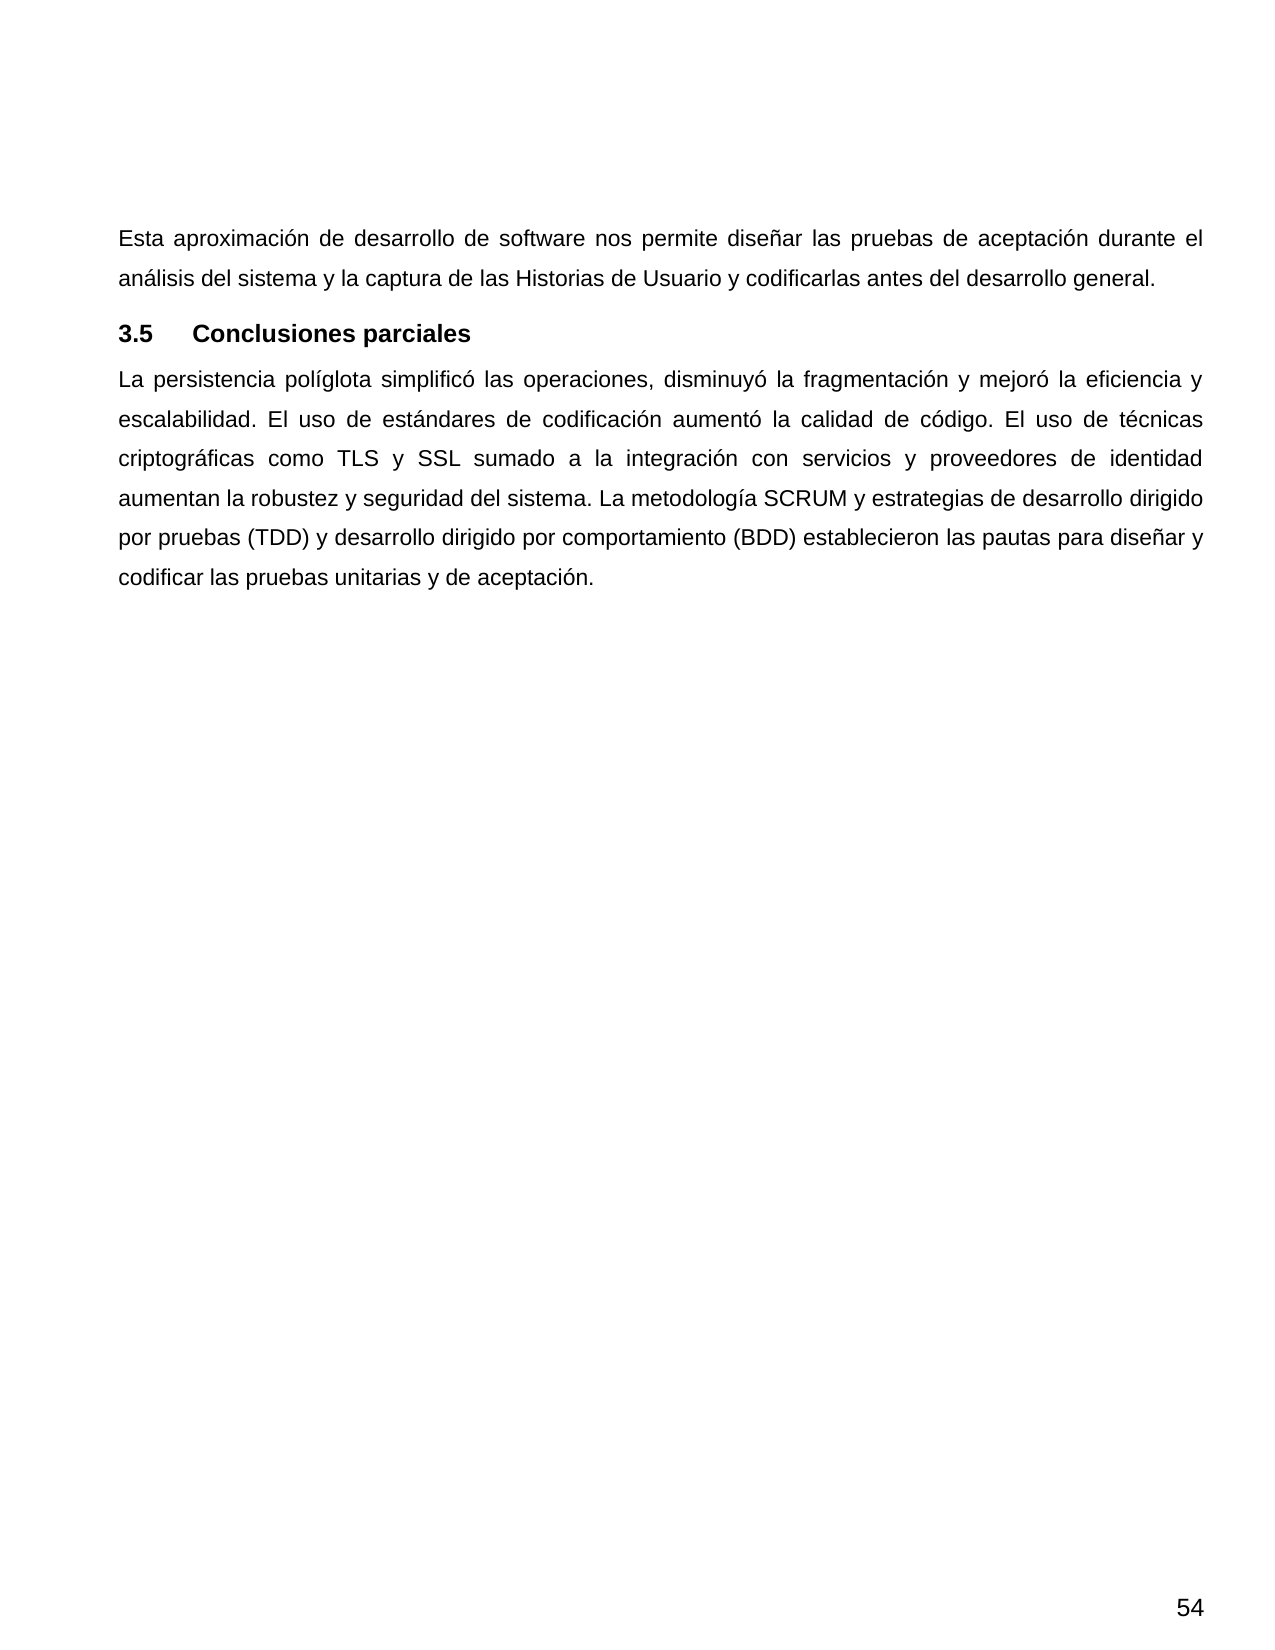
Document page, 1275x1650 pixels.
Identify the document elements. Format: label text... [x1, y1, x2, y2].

text Esta aproximación de desarrollo de software nos permite diseñar las pruebas de aceptación durante el análisis del sistema y la captura de las Historias de Usuario y codificarlas antes del desarrollo general. [118, 225, 1204, 291]
subtitle Conclusiones parciales [118, 318, 1204, 347]
text La persistencia políglota simplificó las operaciones, disminuyó la fragmentación y mejoró la eficiencia y escalabilidad. El uso de estándares de codificación aumentó la calidad de código. El uso de técnicas criptográficas como TLS y SSL sumado a la integración con servicios y proveedores de identidad aumentan la robustez y seguridad del sistema. La metodología SCRUM y estrategias de desarrollo dirigido por pruebas (TDD) y desarrollo dirigido por comportamiento (BDD) establecieron las pautas para diseñar y codificar las pruebas unitarias y de aceptación. [118, 366, 1204, 590]
